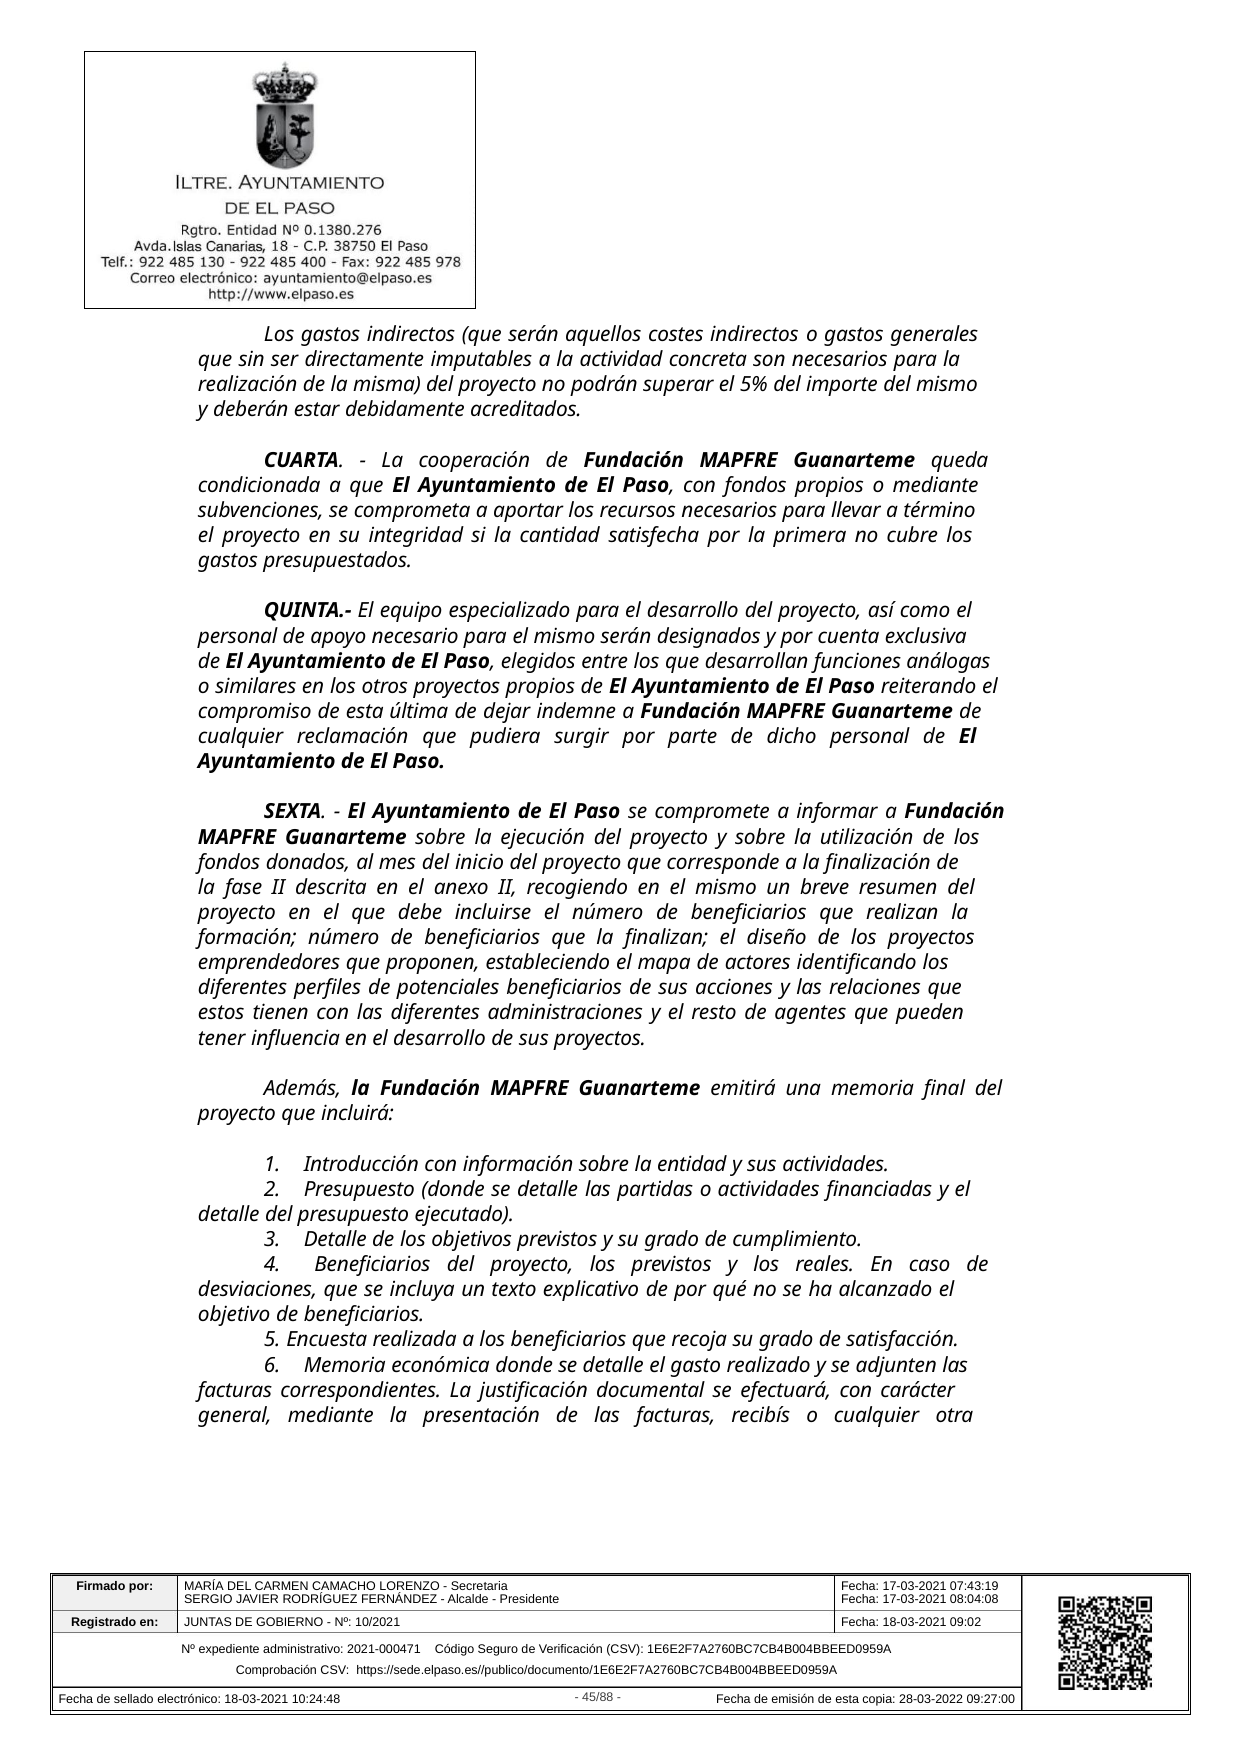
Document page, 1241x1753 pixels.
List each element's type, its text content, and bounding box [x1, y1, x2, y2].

text QUINTA.- El equipo especializado para el desarrollo del proyecto, así como el [264, 598, 1068, 623]
text - 45/88 - [574, 1691, 640, 1705]
text . [275, 1252, 306, 1276]
text Introducción con información sobre la entidad y sus actividades. [303, 1151, 1068, 1176]
text Fecha: 17-03-2021 08:04:08 [841, 1593, 1022, 1607]
picture [51, 1574, 1190, 1714]
text estos tienen con las diferentes administraciones y el resto de agentes que pueden [198, 1000, 1068, 1024]
text Nº expediente administrativo: 2021-000471 Código Seguro de Verificación (CSV): 1E6E2F7A2760BC7CB4B004BBEED0959A [181, 1642, 917, 1656]
picture [85, 52, 475, 308]
text cualquier reclamación que pudiera surgir por parte de dicho personal de El [198, 723, 1068, 748]
text Fecha: 18-03-2021 09:02 [841, 1615, 1002, 1629]
text Registrado en: [71, 1615, 177, 1629]
text personal de apoyo necesario para el mismo serán designados y por cuenta exclusiva [198, 623, 1068, 648]
text o similares en los otros proyectos propios de El Ayuntamiento de El Paso reiterando el [198, 673, 1068, 698]
text tener influencia en el desarrollo de sus proyectos. [198, 1025, 1068, 1050]
text . [275, 1176, 303, 1201]
text Fecha de emisión de esta copia: 28-03-2022 09:27:00 [716, 1692, 1040, 1706]
text Ayuntamiento de El Paso. [198, 748, 1068, 773]
text . [275, 1227, 303, 1251]
text . [275, 1151, 303, 1176]
text general, mediante la presentación de las facturas, recibís o cualquier otra [198, 1403, 1068, 1427]
text CUARTA. - La cooperación de Fundación MAPFRE Guanarteme queda [264, 447, 1068, 472]
text y deberán estar debidamente acreditados. [198, 397, 1068, 422]
text 3 [264, 1227, 275, 1251]
text 6 [264, 1352, 275, 1377]
text MAPFRE Guanarteme sobre la ejecución del proyecto y sobre la utilización de los [198, 824, 1068, 849]
text Fecha de sellado electrónico: 18-03-2021 10:24:48 [58, 1692, 365, 1706]
text Presupuesto (donde se detalle las partidas o actividades financiadas y el [303, 1176, 1068, 1201]
text SEXTA. - El Ayuntamiento de El Paso se compromete a informar a Fundación [264, 799, 1068, 824]
text Fecha: 17-03-2021 07:43:19 [841, 1579, 1022, 1593]
text subvenciones, se comprometa a aportar los recursos necesarios para llevar a término [198, 498, 1068, 522]
text emprendedores que proponen, estableciendo el mapa de actores identificando los [198, 950, 1068, 974]
text Firmado por: [76, 1579, 172, 1593]
text detalle del presupuesto ejecutado). [198, 1201, 581, 1226]
text de El Ayuntamiento de El Paso, elegidos entre los que desarrollan funciones análogas [198, 648, 1068, 673]
text MARÍA DEL CARMEN CAMACHO LORENZO - Secretaria [184, 1579, 586, 1593]
text formación; número de beneficiarios que la finalizan; el diseño de los proyectos [198, 925, 1068, 949]
text diferentes perfiles de potenciales beneficiarios de sus acciones y las relaciones que [198, 975, 1068, 999]
text la fase II descrita en el anexo II, recogiendo en el mismo un breve resumen del [198, 875, 1068, 899]
text realización de la misma) del proyecto no podrán superar el 5% del importe del mismo [198, 372, 1068, 397]
text facturas correspondientes. La justificación documental se efectuará, con carácter [198, 1377, 1068, 1402]
text Detalle de los objetivos previstos y su grado de cumplimiento. [303, 1227, 1067, 1251]
text condicionada a que El Ayuntamiento de El Paso, con fondos propios o mediante [198, 472, 1068, 497]
text desviaciones, que se incluya un texto explicativo de por qué no se ha alcanzado el [198, 1277, 1068, 1302]
text Beneficiarios del proyecto, los previstos y los reales. En caso de [314, 1252, 1067, 1276]
text fondos donados, al mes del inicio del proyecto que corresponde a la finalización de [198, 850, 1068, 874]
text Comprobación CSV: https://sede.elpaso.es//publico/documento/1E6E2F7A2760BC7CB4B004BBEED0959A [236, 1663, 917, 1677]
text 2 [264, 1176, 275, 1201]
text SERGIO JAVIER RODRÍGUEZ FERNÁNDEZ - Alcalde - Presidente [184, 1593, 586, 1607]
text 4 [264, 1252, 275, 1276]
text objetivo de beneficiarios. [198, 1302, 1068, 1327]
text gastos presupuestados. [198, 548, 1068, 572]
text 5. Encuesta realizada a los beneficiarios que recoja su grado de satisfacción. [264, 1327, 1055, 1352]
text Los gastos indirectos (que serán aquellos costes indirectos o gastos generales [264, 322, 1068, 346]
text Memoria económica donde se detalle el gasto realizado y se adjunten las [303, 1352, 1068, 1377]
text que sin ser directamente imputables a la actividad concreta son necesarios para la [198, 347, 1068, 371]
text proyecto en el que debe incluirse el número de beneficiarios que realizan la [198, 900, 1068, 924]
text proyecto que incluirá: [198, 1101, 1068, 1126]
text Además, la Fundación MAPFRE Guanarteme emitirá una memoria final del [264, 1075, 1068, 1100]
text compromiso de esta última de dejar indemne a Fundación MAPFRE Guanarteme de [198, 698, 1068, 723]
text 1 [264, 1151, 275, 1176]
text JUNTAS DE GOBIERNO - Nº: 10/2021 [184, 1615, 426, 1629]
text el proyecto en su integridad si la cantidad satisfecha por la primera no cubre los [198, 523, 1068, 547]
text . [275, 1352, 303, 1377]
